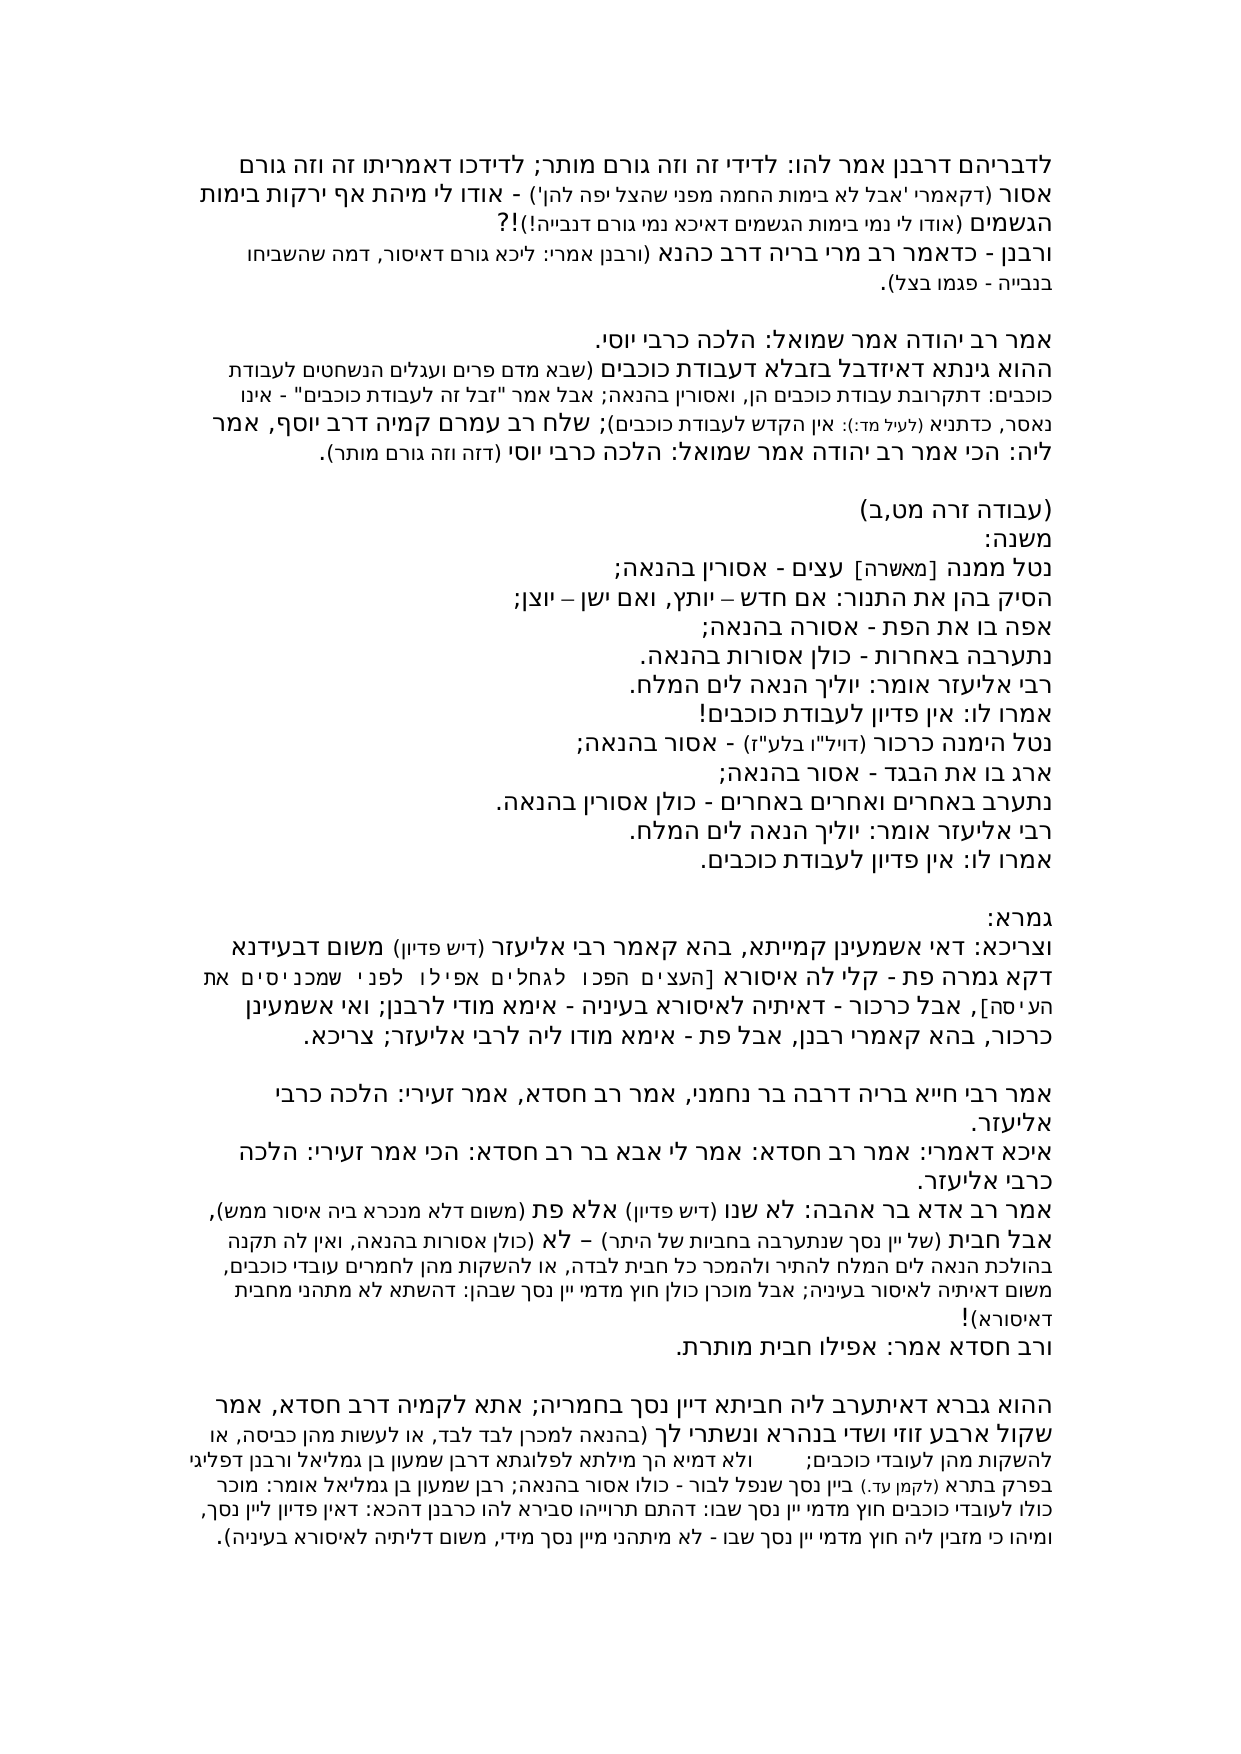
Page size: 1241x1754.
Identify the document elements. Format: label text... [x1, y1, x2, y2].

text (עבודה זרה מט,ב) [187, 495, 1053, 524]
text רבי אליעזר אומר: יוליך הנאה לים המלח. [187, 670, 1053, 699]
text נטל הימנה כרכור (דויל"ו בלע"ז) - אסור בהנאה; [187, 729, 1053, 758]
text וצריכא: דאי אשמעינן קמייתא, בהא קאמר רבי אליעזר (דיש פדיון) משום דבעידנא דקא גמרה פת - קלי לה איסורא [העצים הפכו לגחלים אפילו לפני שמכניסים את העיסה], אבל כרכור - דאיתיה לאיסורא בעיניה - אימא מודי לרבנן; ואי אשמעינן כרכור, בהא קאמרי רבנן, אבל פת - אימא מודו ליה לרבי אליעזר; צריכא. [187, 932, 1053, 1050]
text - לדבריהם דרבנן אמר להו: לדידי זה וזה גורם מותר; לדידכו דאמריתו זה וזה גורם אסור (דקאמרי 'אבל לא בימות החמה מפני שהצל יפה להן') - אודו לי מיהת אף ירקות בימות הגשמים (אודו לי נמי בימות הגשמים דאיכא נמי גורם דנבייה!)!? [187, 150, 1053, 238]
text גמרא: [187, 903, 1053, 932]
text איכא דאמרי: אמר רב חסדא: אמר לי אבא בר רב חסדא: הכי אמר זעירי: הלכה כרבי אליעזר. [187, 1137, 1053, 1196]
text ורבנן - כדאמר רב מרי בריה דרב כהנא (ורבנן אמרי: ליכא גורם דאיסור, דמה שהשביחו בנבייה - פגמו בצל). [187, 238, 1053, 296]
text אמר רבי חייא בריה דרבה בר נחמני, אמר רב חסדא, אמר זעירי: הלכה כרבי אליעזר. [187, 1079, 1053, 1137]
text משנה: [187, 524, 1053, 553]
text אמר רב אדא בר אהבה: לא שנו (דיש פדיון) אלא פת (משום דלא מנכרא ביה איסור ממש), אבל חבית (של יין נסך שנתערבה בחביות של היתר) – לא (כולן אסורות בהנאה, ואין לה תקנה בהולכת הנאה לים המלח להתיר ולהמכר כל חבית לבדה, או להשקות מהן לחמרים עובדי כוכבים, משום דאיתיה לאיסור בעיניה; אבל מוכרן כולן חוץ מדמי יין נסך שבהן: דהשתא לא מתהני מחבית דאיסורא)! [187, 1196, 1053, 1332]
text ההוא גינתא דאיזדבל בזבלא דעבודת כוכבים (שבא מדם פרים ועגלים הנשחטים לעבודת כוכבים: דתקרובת עבודת כוכבים הן, ואסורין בהנאה; אבל אמר "זבל זה לעבודת כוכבים" - אינו נאסר, כדתניא (לעיל מד:): אין הקדש לעבודת כוכבים); שלח רב עמרם קמיה דרב יוסף, אמר ליה: הכי אמר רב יהודה אמר שמואל: הלכה כרבי יוסי (דזה וזה גורם מותר). [187, 354, 1053, 466]
text אמרו לו: אין פדיון לעבודת כוכבים! [187, 699, 1053, 729]
text אמר רב יהודה אמר שמואל: הלכה כרבי יוסי. [187, 325, 1053, 354]
text נתערב באחרים ואחרים באחרים - כולן אסורין בהנאה. [187, 787, 1053, 816]
text רבי אליעזר אומר: יוליך הנאה לים המלח. [187, 816, 1053, 845]
text ורב חסדא אמר: אפילו חבית מותרת. [187, 1332, 1053, 1361]
text נתערבה באחרות - כולן אסורות בהנאה. [187, 641, 1053, 670]
text הסיק בהן את התנור: אם חדש – יותץ, ואם ישן – יוצן; [187, 583, 1053, 612]
text נטל ממנה [מאשרה] עצים - אסורין בהנאה; [187, 553, 1053, 583]
text אפה בו את הפת - אסורה בהנאה; [187, 612, 1053, 641]
text ההוא גברא דאיתערב ליה חביתא דיין נסך בחמריה; אתא לקמיה דרב חסדא, אמר שקול ארבע זוזי ושדי בנהרא ונשתרי לך (בהנאה למכרן לבד לבד, או לעשות מהן כביסה, או להשקות מהן לעובדי כוכבים; ולא דמיא הך מילתא לפלוגתא דרבן שמעון בן גמליאל ורבנן דפליגי בפרק בתרא (לקמן עד.) ביין נסך שנפל לבור - כולו אסור בהנאה; רבן שמעון בן גמליאל אומר: מוכר כולו לעובדי כוכבים חוץ מדמי יין נסך שבו: דהתם תרוייהו סבירא להו כרבנן דהכא: דאין פדיון ליין נסך, ומיהו כי מזבין ליה חוץ מדמי יין נסך שבו - לא מיתהני מיין נסך מידי, משום דליתיה לאיסורא בעיניה). [187, 1390, 1053, 1551]
text אמרו לו: אין פדיון לעבודת כוכבים. [187, 845, 1053, 874]
text ארג בו את הבגד - אסור בהנאה; [187, 758, 1053, 787]
